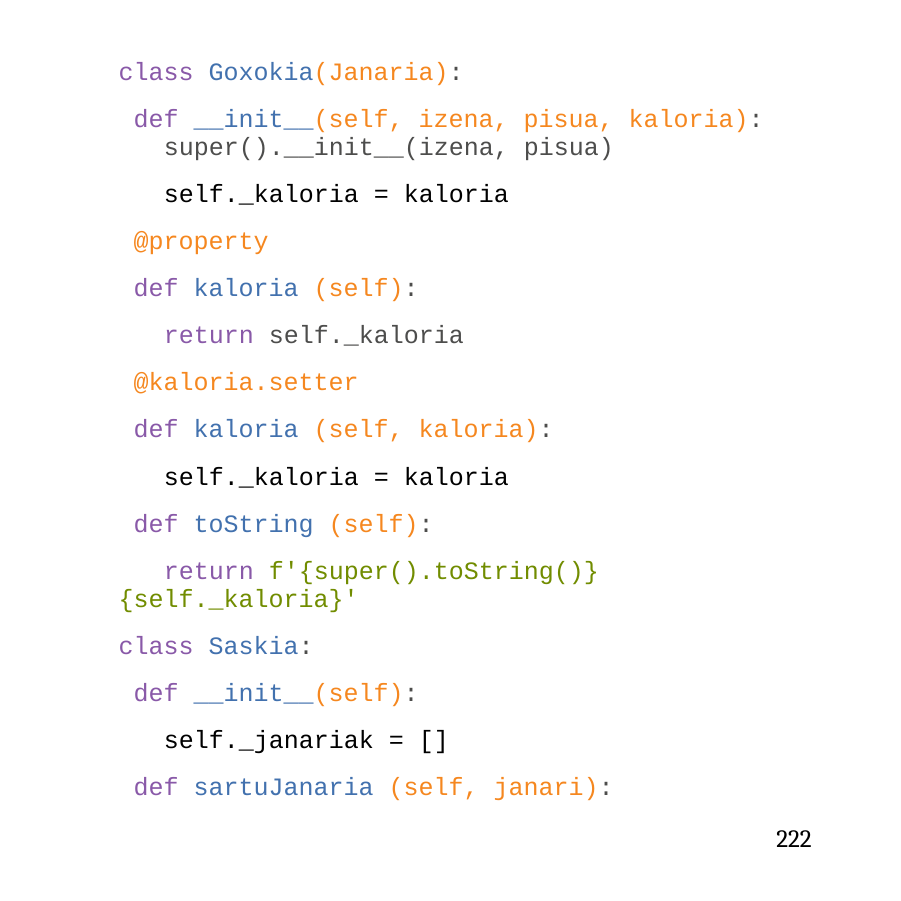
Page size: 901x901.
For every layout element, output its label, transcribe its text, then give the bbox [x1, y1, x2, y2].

text class Saskia: [118, 634, 811, 662]
text def toString (self): [118, 511, 811, 539]
text self._kaloria = kaloria [118, 182, 811, 210]
text @property [118, 229, 811, 257]
text return self._kaloria [118, 323, 811, 351]
text def sartuJanaria (self, janari): [118, 775, 811, 803]
text def __init__(self, izena, pisua, kaloria): super().__init__(izena, pisua) [118, 106, 811, 163]
text @kaloria.setter [118, 370, 811, 398]
text return f'{super().toString()} {self._kaloria}' [118, 558, 811, 615]
text def __init__(self): [118, 681, 811, 709]
text def kaloria (self, kaloria): [118, 417, 811, 445]
text self._kaloria = kaloria [118, 464, 811, 492]
text self._janariak = [] [118, 728, 811, 756]
text class Goxokia(Janaria): [118, 59, 811, 87]
text def kaloria (self): [118, 276, 811, 304]
